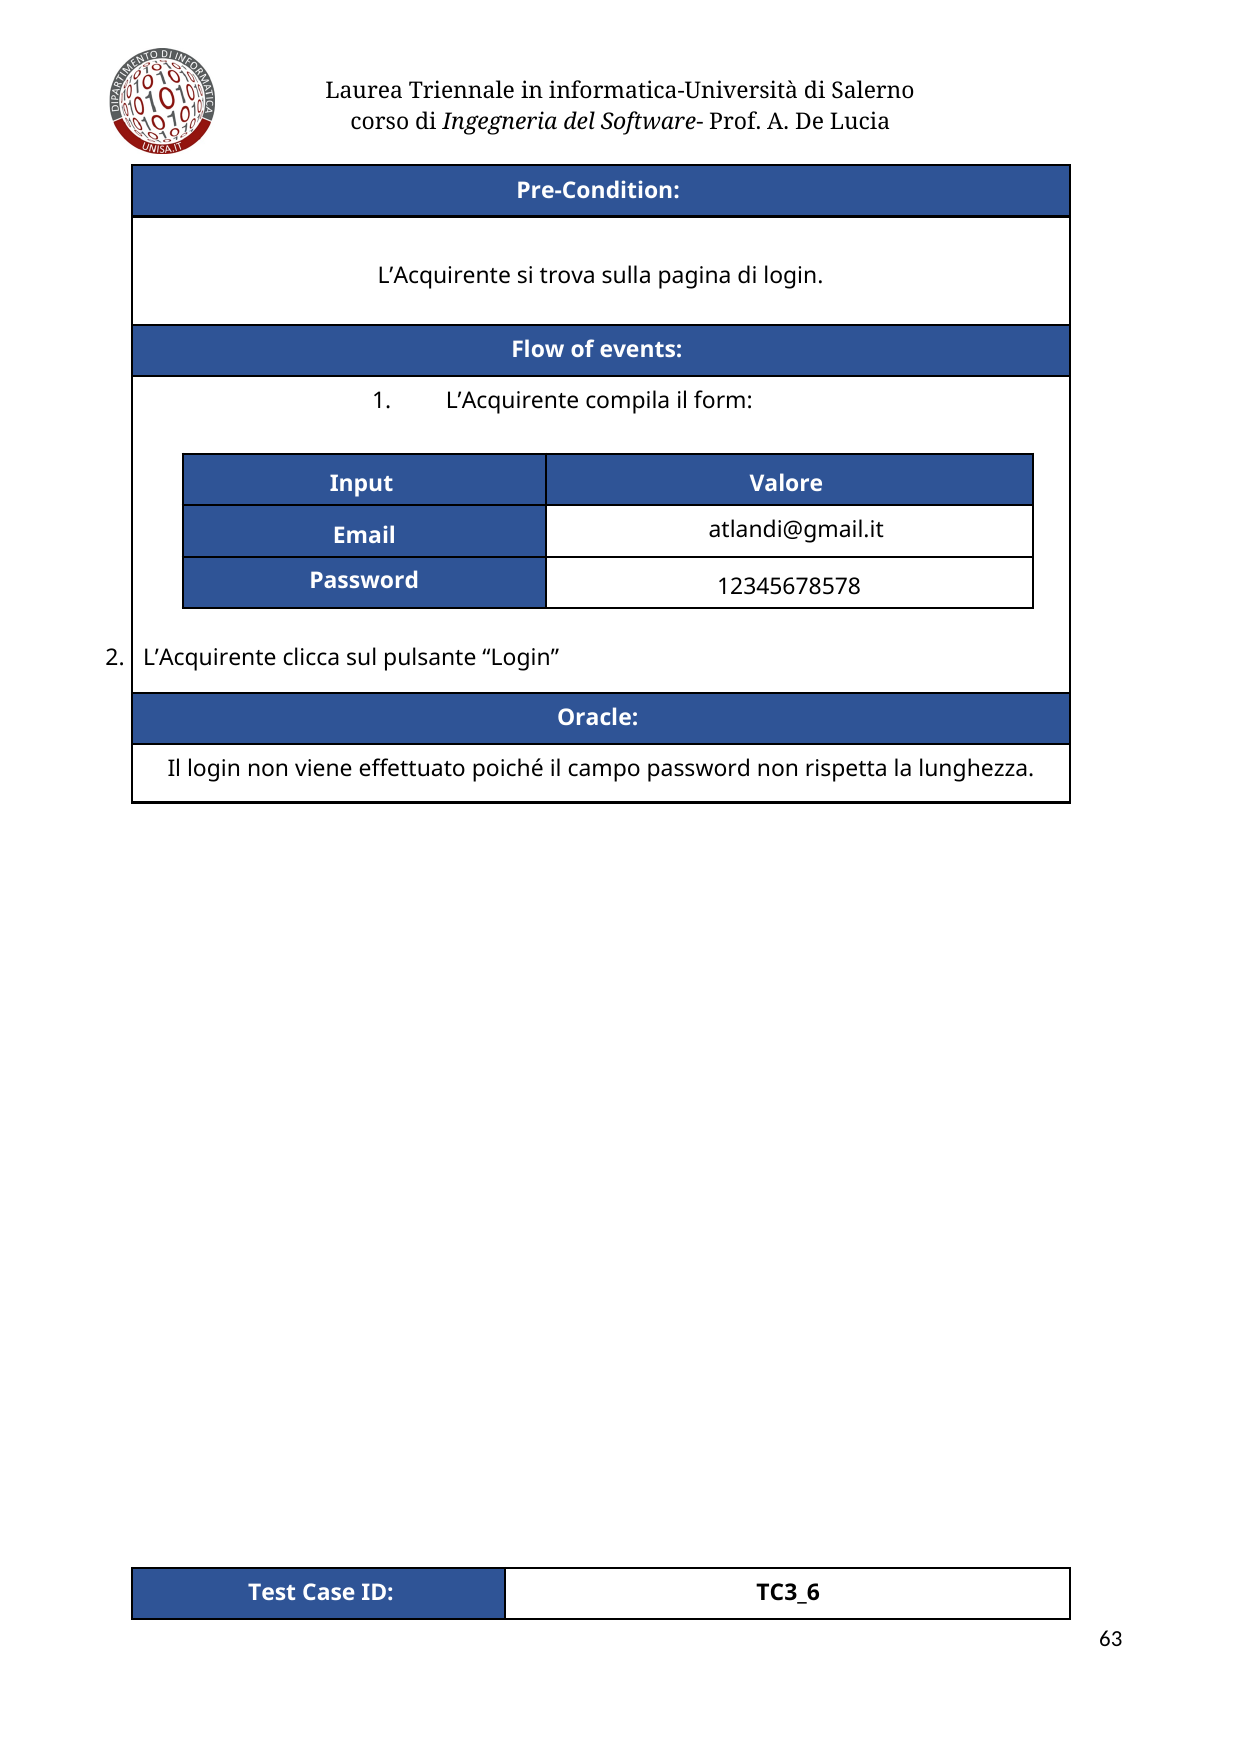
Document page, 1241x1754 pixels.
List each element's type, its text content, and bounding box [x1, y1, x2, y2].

table_cell Oracle: [133, 694, 1069, 743]
table_cell Il login non viene effettuato poiché il campo password non rispetta la lunghezza. [133, 745, 1069, 801]
table_cell 12345678578 [547, 558, 1032, 607]
table_header Valore [547, 455, 1032, 504]
table_cell L’Acquirente si trova sulla pagina di login. [133, 218, 1069, 324]
table_cell Pre-Condition: [133, 166, 1069, 215]
table_cell Password [184, 558, 545, 607]
table_cell L’Acquirente compila il form: L’Acquirente clicca sul pulsante “Login” [133, 377, 1069, 692]
table_cell Flow of events: [133, 326, 1069, 375]
table_header TC3_6 [506, 1569, 1069, 1618]
table_cell Email [184, 506, 545, 556]
table_cell atlandi@gmail.it [547, 506, 1032, 556]
table_header Test Case ID: [133, 1569, 504, 1618]
table_header Input [184, 455, 545, 504]
